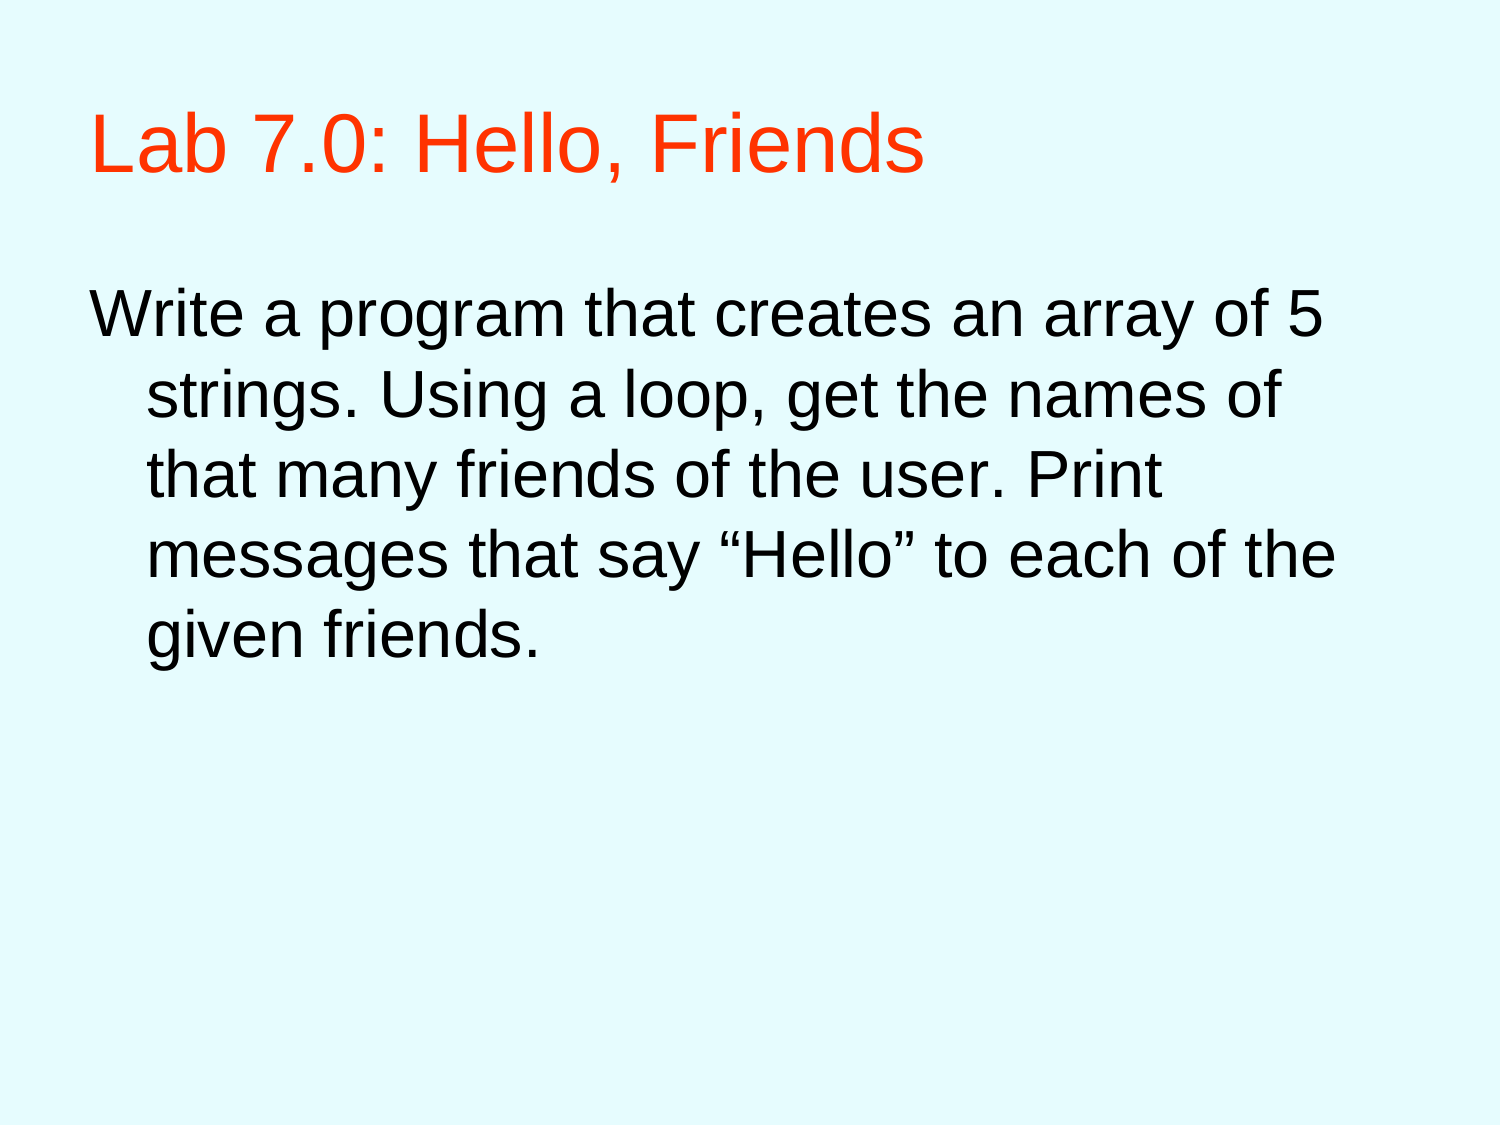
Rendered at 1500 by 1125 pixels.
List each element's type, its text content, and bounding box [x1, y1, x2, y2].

list Write a program that creates an array of 5 strings. Using a loop, get the names of that many friends of the user. Print messages that say “Hello” to each of the given friends. [75, 262, 1426, 1005]
title Lab 7.0: Hello, Friends [75, 31, 1426, 247]
